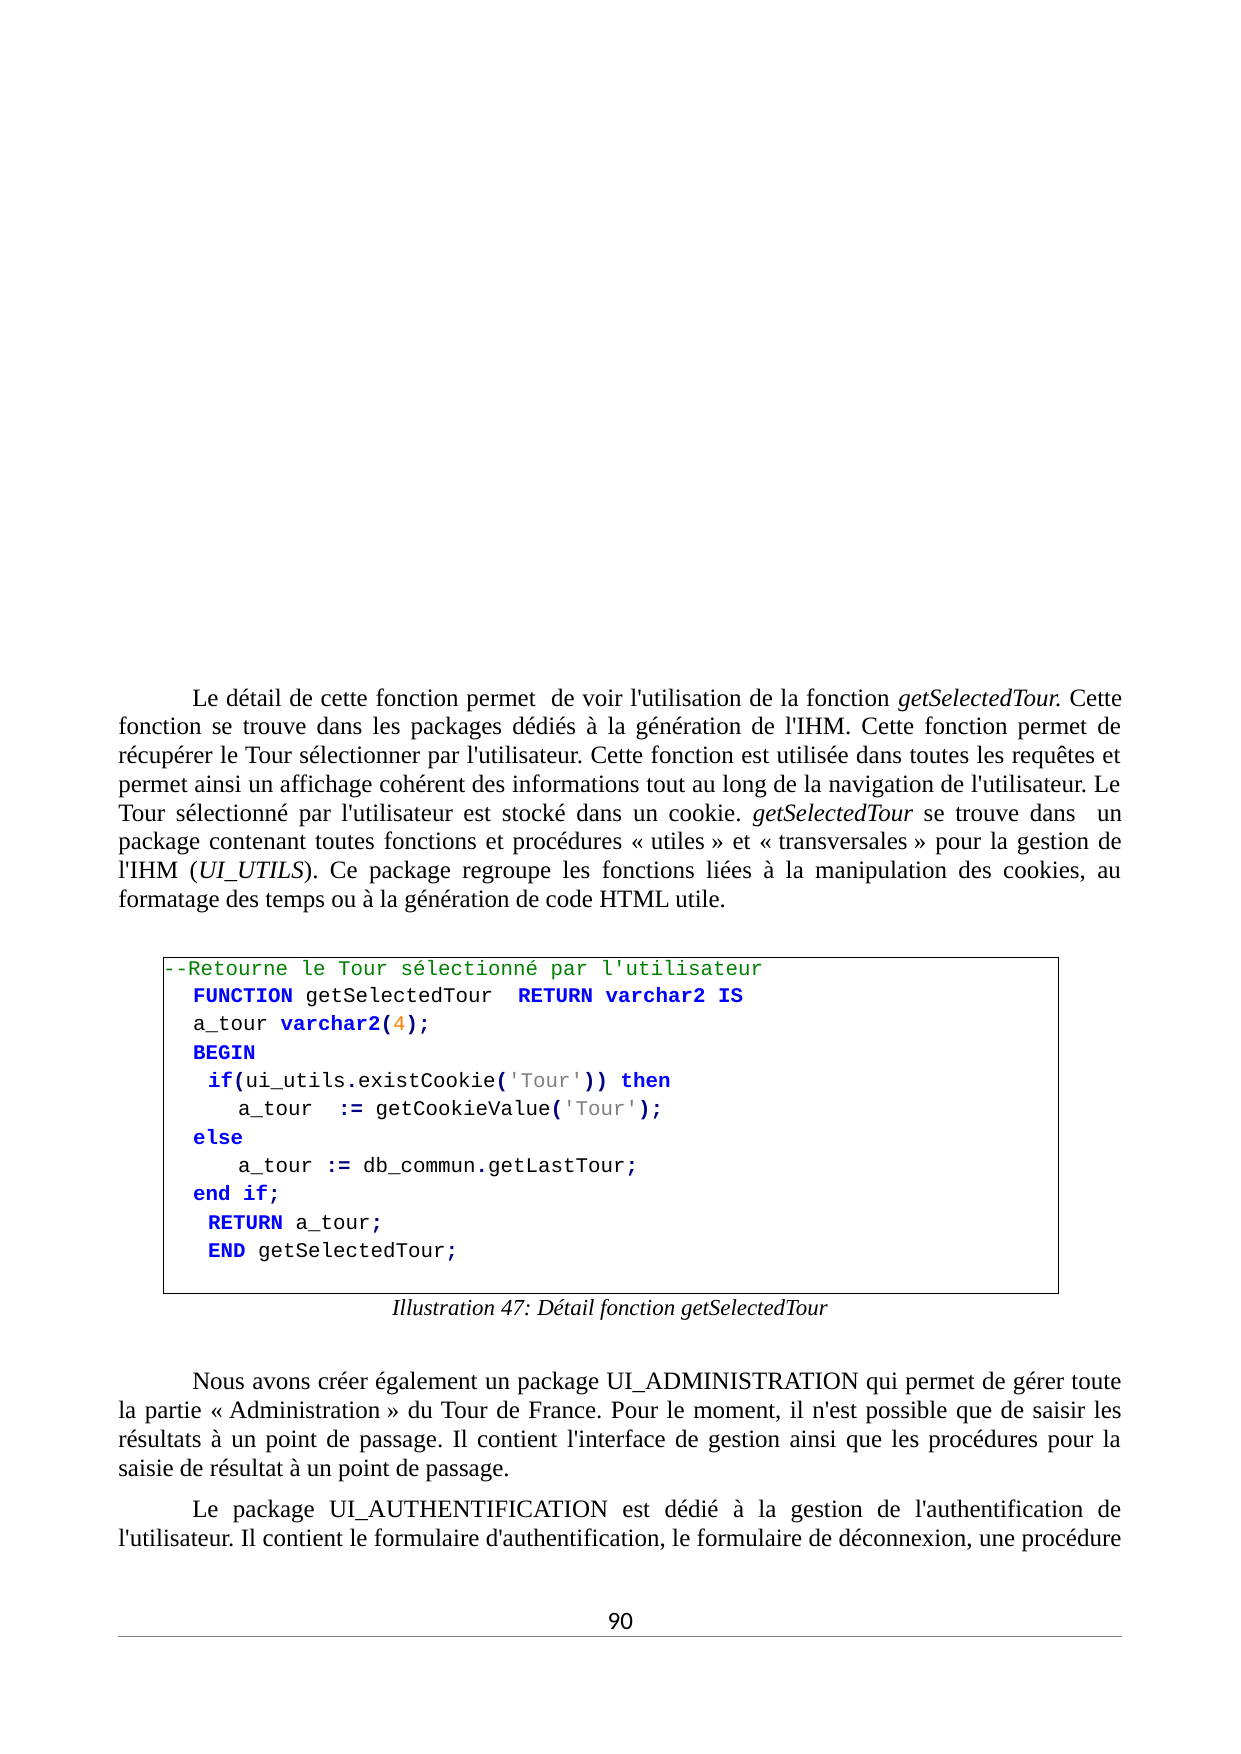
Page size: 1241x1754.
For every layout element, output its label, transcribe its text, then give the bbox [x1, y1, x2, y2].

text Le package UI_AUTHENTIFICATION est dédié à la gestion de l'authentification de l'utilisateur. Il contient le formulaire d'authentification, le formulaire de déconnexion, une procédure [118, 1494, 1122, 1551]
text Nous avons créer également un package UI_ADMINISTRATION qui permet de gérer toute la partie « Administration » du Tour de France. Pour le moment, il n'est possible que de saisir les résultats à un point de passage. Il contient l'interface de gestion ainsi que les procédures pour la saisie de résultat à un point de passage. [118, 1366, 1122, 1481]
text Le détail de cette fonction permet de voir l'utilisation de la fonction getSelectedTour. Cette fonction se trouve dans les packages dédiés à la génération de l'IHM. Cette fonction permet de récupérer le Tour sélectionner par l'utilisateur. Cette fonction est utilisée dans toutes les requêtes et permet ainsi un affichage cohérent des informations tout au long de la navigation de l'utilisateur. Le Tour sélectionné par l'utilisateur est stocké dans un cookie. getSelectedTour se trouve dans un package contenant toutes fonctions et procédures « utiles » et « transversales » pour la gestion de l'IHM (UI_UTILS). Ce package regroupe les fonctions liées à la manipulation des cookies, au formatage des temps ou à la génération de code HTML utile. [118, 683, 1122, 913]
text Illustration 47: Détail fonction getSelectedTour [163, 1294, 1059, 1320]
text Illustration 47: Détail fonction getSelectedTour [164, 970, 1058, 1293]
